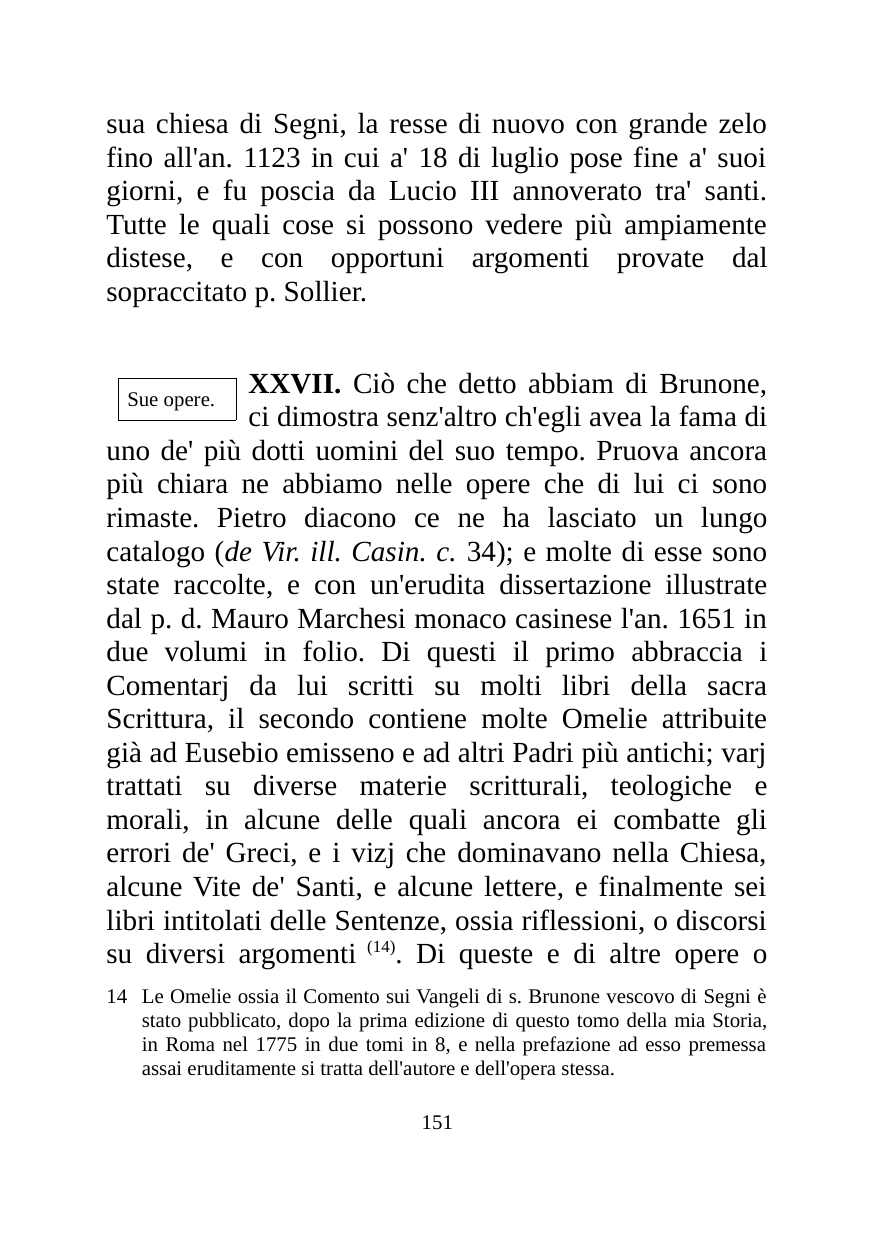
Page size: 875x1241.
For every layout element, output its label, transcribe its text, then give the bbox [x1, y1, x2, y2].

text Le Omelie ossia il Comento sui Vangeli di s. Brunone vescovo di Segni è stato pubblicato, dopo la prima edizione di questo tomo della mia Storia, in Roma nel 1775 in due tomi in 8, e nella prefazione ad esso premessa assai eruditamente si tratta dell'autore e dell'opera stessa. [106, 984, 768, 1080]
text Sue opere. [127, 387, 227, 411]
text XXVII. Ciò che detto abbiam di Brunone, ci dimostra senz'altro ch'egli avea la fama di uno de' più dotti uomini del suo tempo. Pruova ancora più chiara ne abbiamo nelle opere che di lui ci sono rimaste. Pietro diacono ce ne ha lasciato un lungo catalogo (de Vir. ill. Casin. c. 34); e molte di esse sono state raccolte, e con un'erudita dissertazione illustrate dal p. d. Mauro Marchesi monaco casinese l'an. 1651 in due volumi in folio. Di questi il primo abbraccia i Comentarj da lui scritti su molti libri della sacra Scrittura, il secondo contiene molte Omelie attribuite già ad Eusebio emisseno e ad altri Padri più antichi; varj trattati su diverse materie scritturali, teologiche e morali, in alcune delle quali ancora ei combatte gli errori de' Greci, e i vizj che dominavano nella Chiesa, alcune Vite de' Santi, e alcune lettere, e finalmente sei libri intitolati delle Sentenze, ossia riflessioni, o discorsi su diversi argomenti (). Di queste e di altre opere o [106, 366, 768, 970]
text sua chiesa di Segni, la resse di nuovo con grande zelo fino all'an. 1123 in cui a' 18 di luglio pose fine a' suoi giorni, e fu poscia da Lucio III annoverato tra' santi. Tutte le quali cose si possono vedere più ampiamente distese, e con opportuni argomenti provate dal sopraccitato p. Sollier. [106, 106, 768, 307]
